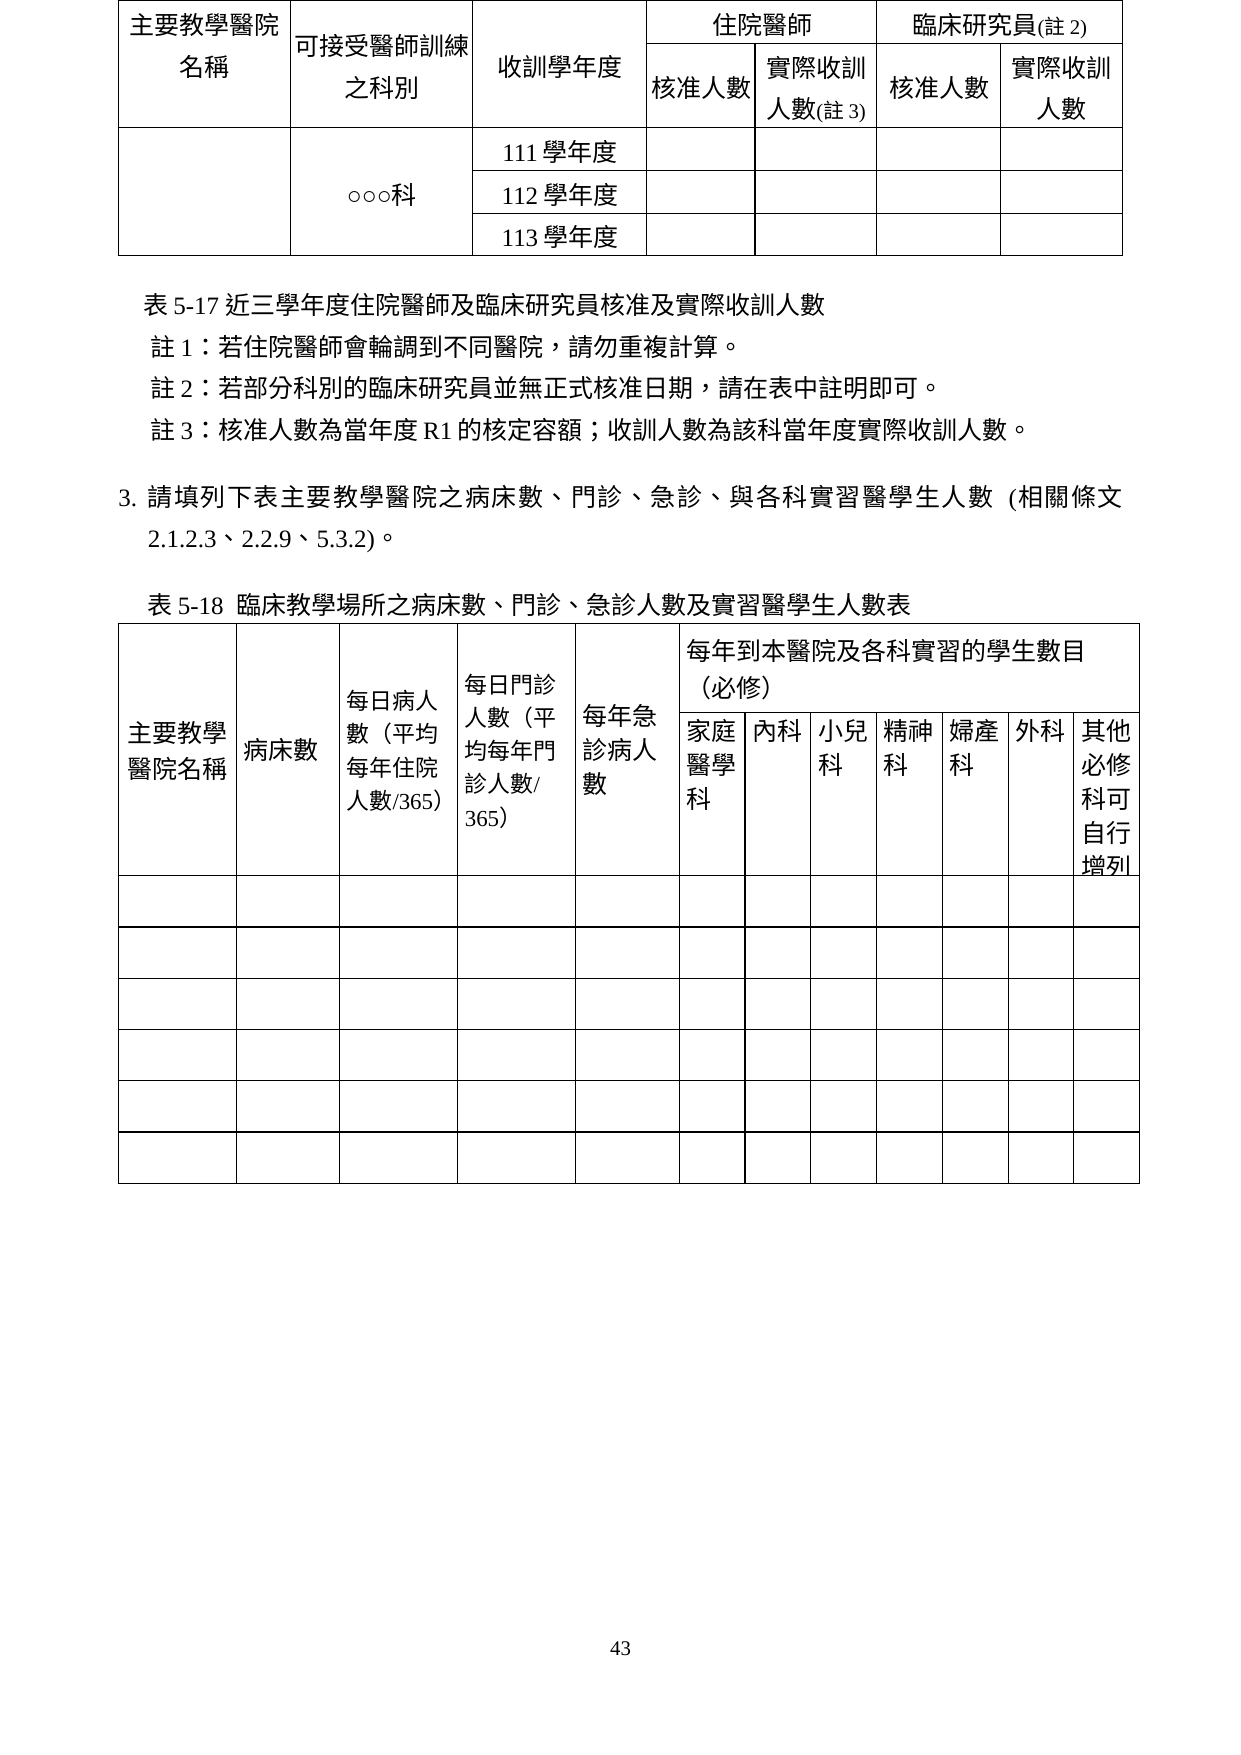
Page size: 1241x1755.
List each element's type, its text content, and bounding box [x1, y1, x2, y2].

table_cell [458, 876, 575, 926]
table_cell [746, 979, 810, 1029]
table_header 每年急 診病人數 [576, 624, 679, 875]
table_cell [119, 1133, 236, 1183]
table_cell [877, 171, 1000, 212]
table_cell [647, 171, 754, 212]
text 表5-18 臨床教學場所之病床數、門診、急診人數及實習醫學生人數表 [148, 581, 1122, 623]
table_header 主要教學醫院名稱 [119, 624, 236, 875]
table_cell 實際收訓人數(註3) [756, 44, 876, 127]
table_cell [746, 1081, 810, 1131]
table_cell [756, 214, 876, 255]
table_cell [458, 1133, 575, 1183]
table_cell [1001, 214, 1122, 255]
table_header 收訓學年度 [473, 1, 646, 127]
table_cell [811, 1030, 876, 1080]
table_header 每日門診人數（平均每年門診人數/365） [458, 624, 575, 875]
table_cell [237, 928, 339, 978]
text 註1：若住院醫師會輪調到不同醫院，請勿重複計算。 [150, 323, 1122, 364]
table_cell [458, 979, 575, 1029]
table_cell [877, 876, 942, 926]
table_cell [877, 128, 1000, 170]
table_cell 其他必修科可自行 增列 [1074, 713, 1139, 875]
table_cell 核准人數 [647, 44, 754, 127]
table_cell ○○○科 [291, 128, 472, 255]
table_cell [943, 1133, 1008, 1183]
table_header 病床數 [237, 624, 339, 875]
table_cell [576, 979, 679, 1029]
table_cell 112學年度 [473, 171, 646, 212]
table_cell [811, 1133, 876, 1183]
table_cell [877, 1133, 942, 1183]
table_cell [1009, 1030, 1073, 1080]
table_header 主要教學醫院名稱 [119, 1, 290, 127]
table_cell [119, 128, 290, 255]
table_cell [647, 128, 754, 170]
table_cell [877, 214, 1000, 255]
table_cell [877, 928, 942, 978]
table_cell [237, 876, 339, 926]
table_cell [340, 928, 457, 978]
table_header 每年到本醫院及各科實習的學生數目 （必修） [680, 624, 1139, 712]
table_cell [1074, 1030, 1139, 1080]
table_cell [1009, 979, 1073, 1029]
table_cell [237, 1030, 339, 1080]
table_cell 家庭醫學科 [680, 713, 744, 875]
text 註3：核准人數為當年度R1的核定容額；收訓人數為該科當年度實際收訓人數。 [150, 406, 1122, 448]
table_cell [237, 979, 339, 1029]
table_cell [811, 1081, 876, 1131]
text 表5-17 近三學年度住院醫師及臨床研究員核准及實際收訓人數 [118, 281, 1122, 323]
table_cell [680, 1030, 744, 1080]
table_cell [237, 1081, 339, 1131]
table_cell [943, 1030, 1008, 1080]
table_cell [119, 928, 236, 978]
table_cell 實際收訓人數 [1001, 44, 1122, 127]
table_cell [756, 171, 876, 212]
table_cell [746, 1030, 810, 1080]
table_cell [1001, 171, 1122, 212]
table_cell [576, 1133, 679, 1183]
table_cell 111學年度 [473, 128, 646, 170]
table_cell [119, 979, 236, 1029]
table_cell [680, 979, 744, 1029]
text 註2：若部分科別的臨床研究員並無正式核准日期，請在表中註明即可。 [150, 364, 1122, 406]
table_cell [1001, 128, 1122, 170]
table_cell [1009, 1081, 1073, 1131]
table_cell [1009, 876, 1073, 926]
table_cell [1009, 928, 1073, 978]
table_cell [943, 1081, 1008, 1131]
table_cell 精神科 [877, 713, 942, 875]
table_cell [943, 876, 1008, 926]
table_cell [340, 1081, 457, 1131]
table_cell [943, 979, 1008, 1029]
table_cell [576, 1081, 679, 1131]
table_cell [943, 928, 1008, 978]
table_cell 113學年度 [473, 214, 646, 255]
table_cell [340, 1133, 457, 1183]
table_cell 外科 [1009, 713, 1073, 875]
table_cell [119, 1030, 236, 1080]
table_cell [1074, 979, 1139, 1029]
table_header 臨床研究員(註2) [877, 1, 1122, 43]
table_cell 內科 [746, 713, 810, 875]
table_cell [458, 928, 575, 978]
table_cell [119, 876, 236, 926]
table_cell [576, 1030, 679, 1080]
table_cell [746, 928, 810, 978]
table_cell [680, 1081, 744, 1131]
table_cell [877, 1030, 942, 1080]
table_cell [340, 979, 457, 1029]
table_cell [458, 1081, 575, 1131]
table_cell [1074, 1133, 1139, 1183]
table_cell [756, 128, 876, 170]
table_cell [119, 1081, 236, 1131]
table_cell [1074, 876, 1139, 926]
table_header 住院醫師 [647, 1, 876, 43]
table_cell [1009, 1133, 1073, 1183]
table_cell [1074, 1081, 1139, 1131]
table_cell [340, 876, 457, 926]
table_cell [340, 1030, 457, 1080]
list 請填列下表主要教學醫院之病床數、門診、急診、與各科實習醫學生人數 (相關條文2.1.2.3、2.2.9、5.3.2)。 [118, 473, 1122, 556]
table_cell [576, 876, 679, 926]
table_cell [576, 928, 679, 978]
table_cell [458, 1030, 575, 1080]
table_cell 小兒科 [811, 713, 876, 875]
table_cell [877, 979, 942, 1029]
table_cell 婦產科 [943, 713, 1008, 875]
table_header 每日病人數（平均每年住院人數/365） [340, 624, 457, 875]
table_cell [647, 214, 754, 255]
table_header 可接受醫師訓練之科別 [291, 1, 472, 127]
table_cell [680, 928, 744, 978]
table_cell [877, 1081, 942, 1131]
table_cell [746, 1133, 810, 1183]
table_cell 核准人數 [877, 44, 1000, 127]
table_cell [811, 979, 876, 1029]
table_cell [237, 1133, 339, 1183]
table_cell [746, 876, 810, 926]
table_cell [680, 876, 744, 926]
table_cell [811, 876, 876, 926]
table_cell [680, 1133, 744, 1183]
table_cell [1074, 928, 1139, 978]
table_cell [811, 928, 876, 978]
